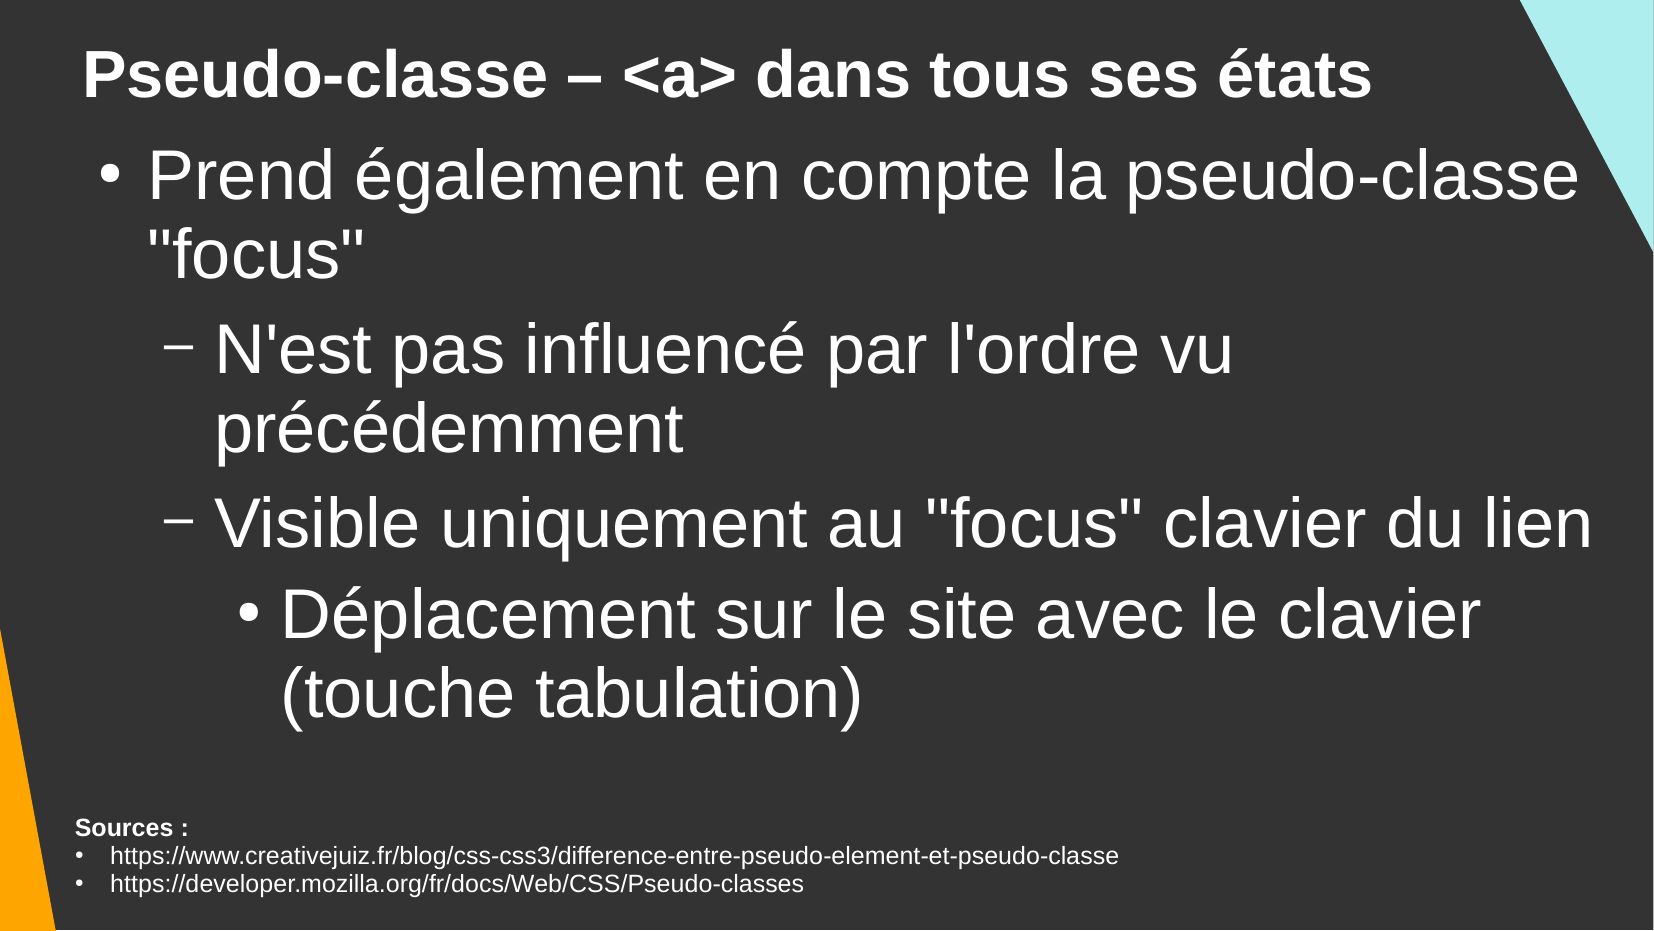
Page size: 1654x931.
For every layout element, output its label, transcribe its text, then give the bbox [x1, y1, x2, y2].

text_box Sources : https://www.creativejuiz.fr/blog/css-css3/difference-entre-pseudo-element-et-pseudo-classe https://developer.mozilla.org/fr/docs/Web/CSS/Pseudo-classes [60, 806, 1546, 931]
text_box [0, 628, 56, 931]
list Prend également en compte la pseudo-classe "focus" N'est pas influencé par l'ordre vu précédemment Visible uniquement au "focus" clavier du lien Déplacement sur le site avec le clavier (touche tabulation) [80, 135, 1605, 745]
title Pseudo-classe – <a> dans tous ses états [82, 37, 1571, 114]
text_box [1519, 0, 1654, 254]
